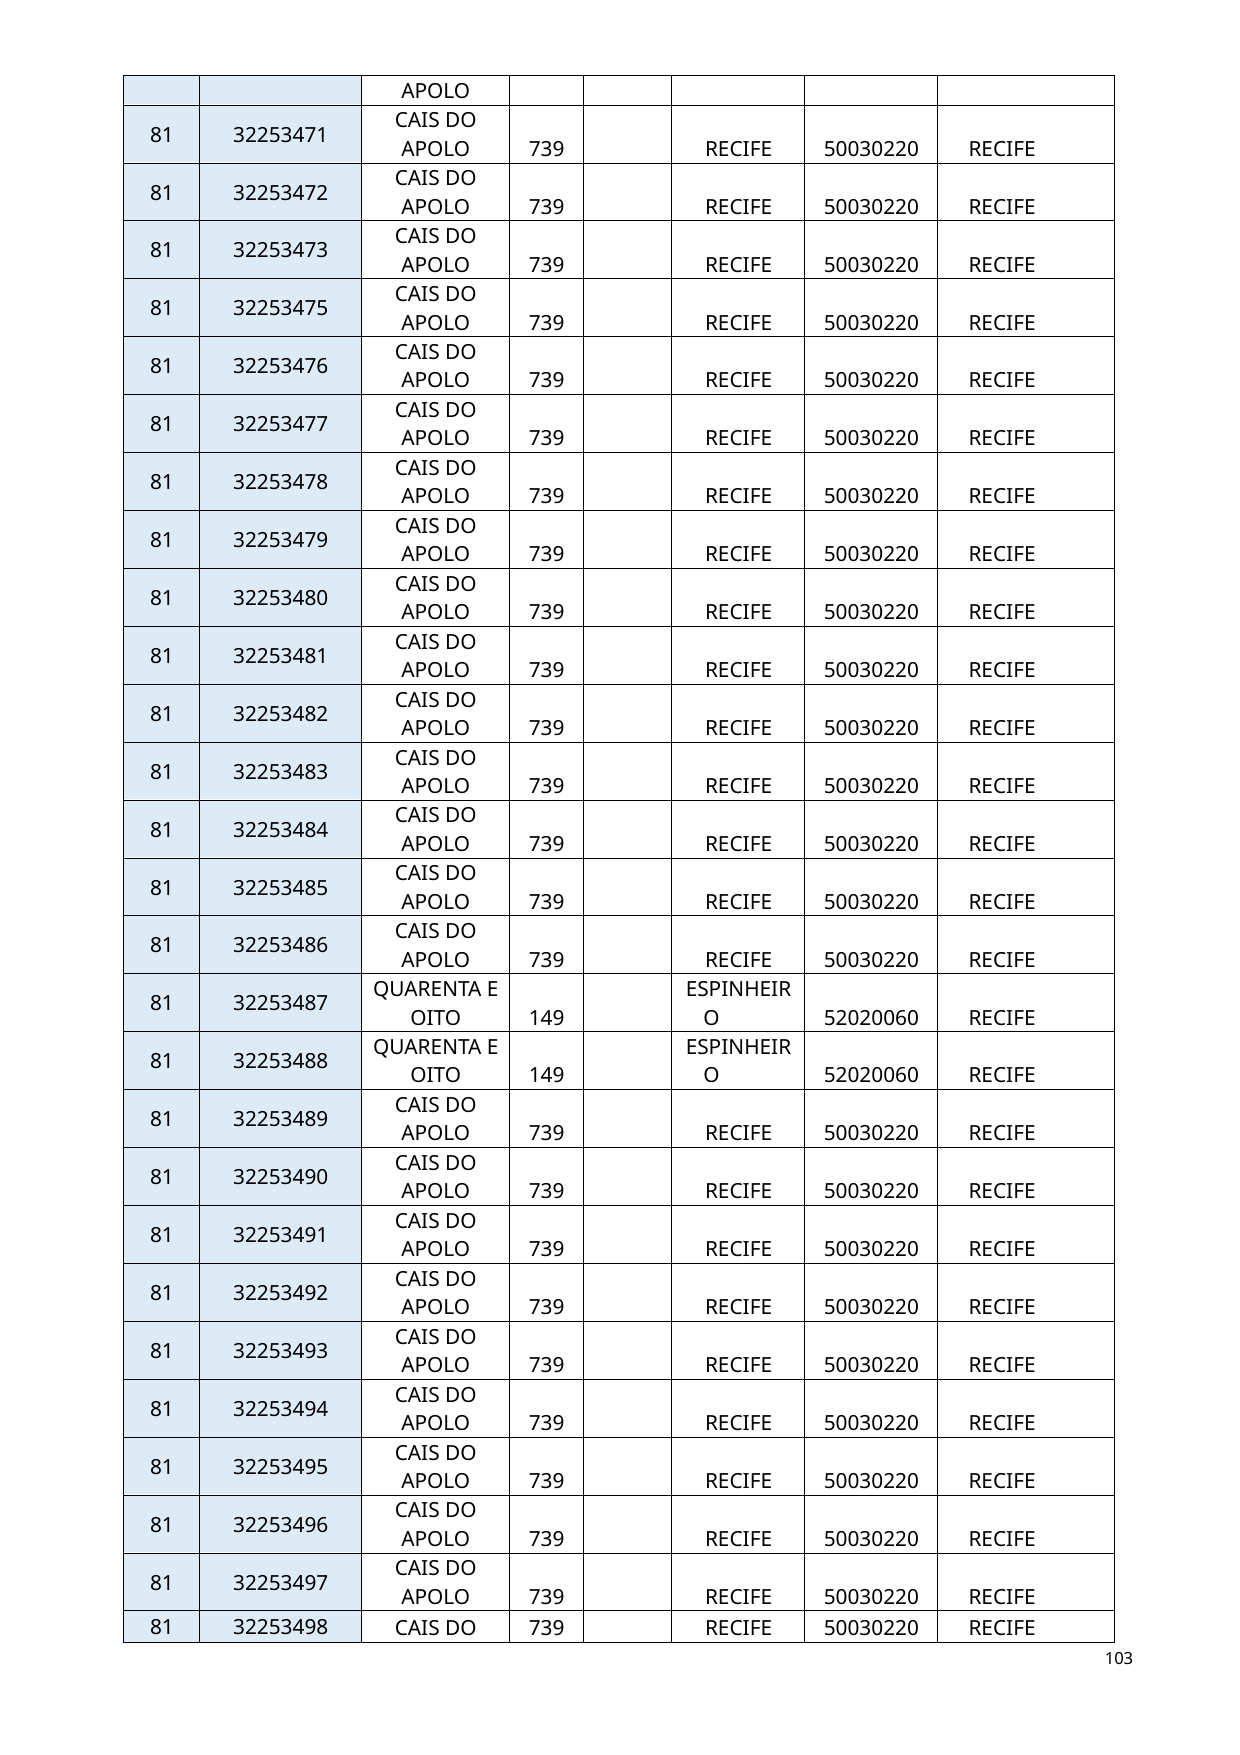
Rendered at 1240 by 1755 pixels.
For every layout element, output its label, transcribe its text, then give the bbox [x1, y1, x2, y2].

table_cell 739 [510, 453, 583, 510]
table_cell RECIFE [672, 395, 804, 452]
table_cell 50030220 [805, 627, 937, 684]
table_cell [584, 279, 671, 336]
table_cell 50030220 [805, 279, 937, 336]
table_cell 739 [510, 1438, 583, 1494]
table_cell 81 [124, 1380, 199, 1437]
table_cell RECIFE [938, 627, 1114, 684]
table_cell 739 [510, 685, 583, 742]
table_cell 32253482 [200, 685, 361, 742]
table_cell RECIFE [672, 511, 804, 568]
table_cell 739 [510, 1496, 583, 1552]
table_cell APOLO [362, 76, 509, 104]
table_cell [584, 1032, 671, 1089]
table_cell CAIS DO APOLO [362, 1496, 509, 1552]
table_cell 739 [510, 1554, 583, 1610]
table_cell RECIFE [938, 1264, 1114, 1321]
table_cell CAIS DO APOLO [362, 916, 509, 973]
table_cell [584, 859, 671, 915]
table_cell CAIS DO APOLO [362, 743, 509, 799]
table_cell [584, 1148, 671, 1205]
table_cell RECIFE [672, 916, 804, 973]
table_cell RECIFE [672, 453, 804, 510]
table_cell RECIFE [672, 1322, 804, 1379]
table_cell ESPINHEIRO [672, 974, 804, 1031]
table_cell 81 [124, 569, 199, 626]
table_cell [584, 395, 671, 452]
table_cell RECIFE [938, 974, 1114, 1031]
table_cell CAIS DO APOLO [362, 627, 509, 684]
table_cell 739 [510, 511, 583, 568]
table_cell CAIS DO APOLO [362, 801, 509, 857]
table_cell 81 [124, 801, 199, 857]
table_cell 50030220 [805, 1090, 937, 1147]
table_cell [584, 974, 671, 1031]
table_cell RECIFE [672, 1554, 804, 1610]
table_cell 32253488 [200, 1032, 361, 1089]
table_cell 739 [510, 395, 583, 452]
table_cell 50030220 [805, 1206, 937, 1263]
table_cell 739 [510, 221, 583, 278]
table_cell 81 [124, 279, 199, 336]
table_cell RECIFE [938, 1496, 1114, 1552]
table_cell 50030220 [805, 1148, 937, 1205]
table_cell RECIFE [938, 743, 1114, 799]
table_cell RECIFE [938, 221, 1114, 278]
table_cell 32253477 [200, 395, 361, 452]
table_cell RECIFE [672, 685, 804, 742]
table_cell 739 [510, 1206, 583, 1263]
table_cell RECIFE [672, 337, 804, 394]
table_cell 81 [124, 1438, 199, 1494]
table_cell [584, 337, 671, 394]
table_cell RECIFE [938, 1032, 1114, 1089]
table_cell RECIFE [938, 1148, 1114, 1205]
table_cell 50030220 [805, 1496, 937, 1552]
table_cell RECIFE [672, 1380, 804, 1437]
table_cell CAIS DO APOLO [362, 1380, 509, 1437]
table_cell [584, 1554, 671, 1610]
table_cell 32253479 [200, 511, 361, 568]
table_cell 81 [124, 1264, 199, 1321]
table_cell [672, 76, 804, 104]
table_cell [938, 76, 1114, 104]
table_cell 739 [510, 279, 583, 336]
table_cell [584, 1380, 671, 1437]
table_cell 81 [124, 164, 199, 220]
table_cell 50030220 [805, 569, 937, 626]
table_cell [584, 1322, 671, 1379]
table_cell 50030220 [805, 106, 937, 162]
table_cell 50030220 [805, 1322, 937, 1379]
table_cell RECIFE [938, 279, 1114, 336]
table_cell 739 [510, 1264, 583, 1321]
table_cell [584, 1206, 671, 1263]
table_cell 32253481 [200, 627, 361, 684]
table_cell [584, 569, 671, 626]
table_cell CAIS DO APOLO [362, 164, 509, 220]
table_cell 50030220 [805, 337, 937, 394]
table_cell 50030220 [805, 743, 937, 799]
table_cell 739 [510, 106, 583, 162]
table_cell 32253498 [200, 1611, 361, 1642]
table_cell ESPINHEIRO [672, 1032, 804, 1089]
table_cell 32253489 [200, 1090, 361, 1147]
table_cell CAIS DO APOLO [362, 221, 509, 278]
table_cell [584, 511, 671, 568]
table_cell 32253485 [200, 859, 361, 915]
table_cell CAIS DO APOLO [362, 569, 509, 626]
table_cell 50030220 [805, 221, 937, 278]
table_cell 52020060 [805, 1032, 937, 1089]
table_cell CAIS DO APOLO [362, 453, 509, 510]
table_cell [584, 685, 671, 742]
table_cell 739 [510, 1611, 583, 1642]
table_cell 50030220 [805, 164, 937, 220]
table_cell RECIFE [672, 1611, 804, 1642]
table_cell 32253473 [200, 221, 361, 278]
table_cell CAIS DO APOLO [362, 1206, 509, 1263]
table_cell 81 [124, 974, 199, 1031]
table_cell RECIFE [672, 279, 804, 336]
table_cell 739 [510, 916, 583, 973]
table_cell 32253491 [200, 1206, 361, 1263]
table_cell 81 [124, 1090, 199, 1147]
table_cell [584, 221, 671, 278]
table_cell 32253475 [200, 279, 361, 336]
table_cell QUARENTA E OITO [362, 974, 509, 1031]
table_cell RECIFE [672, 1264, 804, 1321]
table_cell [584, 1611, 671, 1642]
table_cell RECIFE [672, 859, 804, 915]
table_cell RECIFE [938, 1322, 1114, 1379]
table_cell 81 [124, 1148, 199, 1205]
table_cell 81 [124, 395, 199, 452]
table_cell CAIS DO APOLO [362, 511, 509, 568]
table_cell CAIS DO [362, 1611, 509, 1642]
table_cell QUARENTA E OITO [362, 1032, 509, 1089]
table_cell 50030220 [805, 453, 937, 510]
table_cell RECIFE [938, 1438, 1114, 1494]
table_cell 32253471 [200, 106, 361, 162]
table_cell RECIFE [938, 1090, 1114, 1147]
table_cell 50030220 [805, 801, 937, 857]
table_cell 81 [124, 1611, 199, 1642]
table_cell [584, 1438, 671, 1494]
table_cell 739 [510, 337, 583, 394]
table_cell [584, 916, 671, 973]
table_cell 32253483 [200, 743, 361, 799]
table_cell RECIFE [938, 453, 1114, 510]
table_cell CAIS DO APOLO [362, 1148, 509, 1205]
table_cell 81 [124, 1554, 199, 1610]
table_cell 739 [510, 569, 583, 626]
table_cell RECIFE [938, 106, 1114, 162]
table_cell RECIFE [938, 916, 1114, 973]
table_cell 32253486 [200, 916, 361, 973]
table_cell 739 [510, 743, 583, 799]
table_cell 81 [124, 1322, 199, 1379]
table_cell 32253496 [200, 1496, 361, 1552]
table_cell 32253490 [200, 1148, 361, 1205]
table_cell 739 [510, 627, 583, 684]
table_cell 81 [124, 221, 199, 278]
table_cell RECIFE [938, 859, 1114, 915]
table_cell 739 [510, 1322, 583, 1379]
table_cell CAIS DO APOLO [362, 1090, 509, 1147]
table_cell 32253476 [200, 337, 361, 394]
table_cell [584, 743, 671, 799]
table_cell 81 [124, 1032, 199, 1089]
table_cell 81 [124, 859, 199, 915]
table_cell CAIS DO APOLO [362, 395, 509, 452]
table_cell CAIS DO APOLO [362, 337, 509, 394]
table_cell 50030220 [805, 511, 937, 568]
table_cell RECIFE [672, 627, 804, 684]
table_cell RECIFE [938, 685, 1114, 742]
table_cell [510, 76, 583, 104]
table_cell 81 [124, 337, 199, 394]
table_cell RECIFE [672, 1496, 804, 1552]
table_cell 81 [124, 743, 199, 799]
table_cell [584, 627, 671, 684]
table_cell RECIFE [938, 511, 1114, 568]
table_cell 52020060 [805, 974, 937, 1031]
table_cell 739 [510, 1090, 583, 1147]
table_cell 50030220 [805, 916, 937, 973]
table_cell RECIFE [938, 801, 1114, 857]
table_cell 50030220 [805, 859, 937, 915]
table_cell 81 [124, 685, 199, 742]
table_cell CAIS DO APOLO [362, 859, 509, 915]
table_cell RECIFE [672, 1090, 804, 1147]
table_cell RECIFE [672, 221, 804, 278]
table_cell 81 [124, 1206, 199, 1263]
table_cell 50030220 [805, 1438, 937, 1494]
table_cell [805, 76, 937, 104]
table_cell CAIS DO APOLO [362, 279, 509, 336]
table_cell RECIFE [672, 801, 804, 857]
table_cell 50030220 [805, 395, 937, 452]
table_cell 32253484 [200, 801, 361, 857]
table_cell CAIS DO APOLO [362, 1554, 509, 1610]
table_cell CAIS DO APOLO [362, 1438, 509, 1494]
table_cell CAIS DO APOLO [362, 685, 509, 742]
table_cell 739 [510, 1380, 583, 1437]
table_cell RECIFE [672, 1206, 804, 1263]
table_cell 50030220 [805, 1380, 937, 1437]
table_cell 32253497 [200, 1554, 361, 1610]
table_cell RECIFE [672, 743, 804, 799]
table_cell RECIFE [672, 164, 804, 220]
table_cell 739 [510, 1148, 583, 1205]
table_cell 50030220 [805, 685, 937, 742]
table_cell 32253478 [200, 453, 361, 510]
table_cell 32253493 [200, 1322, 361, 1379]
table_cell CAIS DO APOLO [362, 1322, 509, 1379]
table_cell [200, 76, 361, 104]
table_cell 32253472 [200, 164, 361, 220]
table_cell [124, 76, 199, 104]
table_cell RECIFE [672, 106, 804, 162]
table_cell [584, 1496, 671, 1552]
table_cell RECIFE [938, 1380, 1114, 1437]
table_cell 32253487 [200, 974, 361, 1031]
table_cell 32253495 [200, 1438, 361, 1494]
table_cell RECIFE [672, 1438, 804, 1494]
table_cell 50030220 [805, 1264, 937, 1321]
table_cell RECIFE [672, 569, 804, 626]
table_cell 81 [124, 106, 199, 162]
table_cell 81 [124, 511, 199, 568]
table_cell 739 [510, 859, 583, 915]
table_cell [584, 106, 671, 162]
table_cell 50030220 [805, 1554, 937, 1610]
table_cell 739 [510, 801, 583, 857]
table_cell RECIFE [938, 569, 1114, 626]
table_cell [584, 76, 671, 104]
table_cell CAIS DO APOLO [362, 106, 509, 162]
table_cell 81 [124, 453, 199, 510]
table_cell RECIFE [938, 337, 1114, 394]
table_cell RECIFE [938, 395, 1114, 452]
table_cell 149 [510, 974, 583, 1031]
table_cell RECIFE [938, 1206, 1114, 1263]
table_cell RECIFE [672, 1148, 804, 1205]
table_cell 739 [510, 164, 583, 220]
table_cell 32253492 [200, 1264, 361, 1321]
table_cell 32253480 [200, 569, 361, 626]
table_cell 81 [124, 627, 199, 684]
table_cell 81 [124, 1496, 199, 1552]
table_cell 149 [510, 1032, 583, 1089]
table_cell 81 [124, 916, 199, 973]
table_cell [584, 801, 671, 857]
table_cell CAIS DO APOLO [362, 1264, 509, 1321]
table_cell [584, 164, 671, 220]
table_cell 50030220 [805, 1611, 937, 1642]
table_cell RECIFE [938, 1554, 1114, 1610]
table_cell 32253494 [200, 1380, 361, 1437]
table_cell RECIFE [938, 1611, 1114, 1642]
table_cell RECIFE [938, 164, 1114, 220]
table_cell [584, 1090, 671, 1147]
table_cell [584, 453, 671, 510]
table_cell [584, 1264, 671, 1321]
